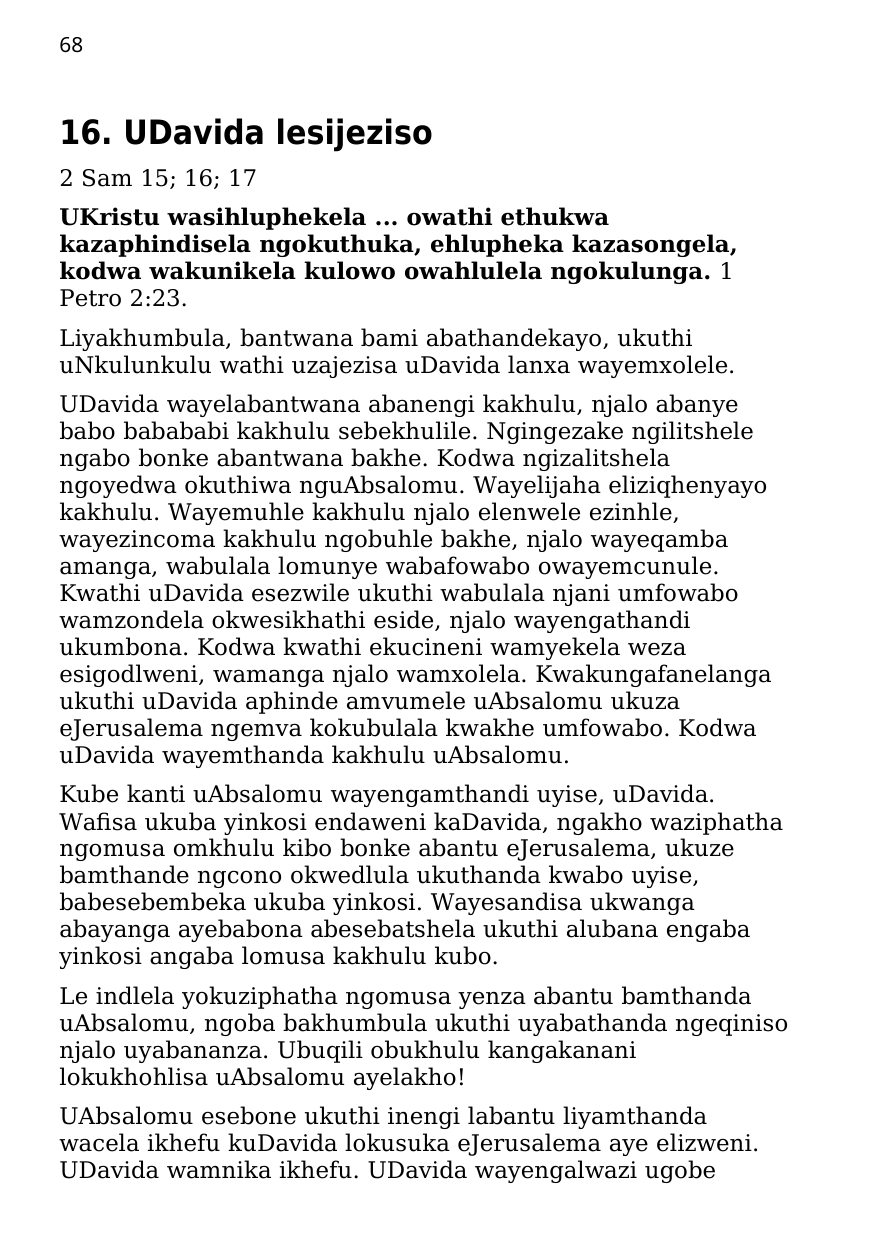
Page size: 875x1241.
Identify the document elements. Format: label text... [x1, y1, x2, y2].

text UKristu wasihluphekela ... owathi ethukwa kazaphindisela ngokuthuka, ehlupheka kazasongela, kodwa wakunikela kulowo owahlulela ngokulunga. 1 Petro 2:23. [59, 204, 791, 312]
text UDavida wayelabantwana abanengi kakhulu, njalo abanye babo babababi kakhulu sebekhulile. Ngingezake ngilitshele ngabo bonke abantwana bakhe. Kodwa ngizalitshela ngoyedwa okuthiwa nguAbsalomu. Wayelijaha eliziqhenyayo kakhulu. Wayemuhle kakhulu njalo elenwele ezinhle, wayezincoma kakhulu ngobuhle bakhe, njalo wayeqamba amanga, wabulala lomunye wabafowabo owayemcunule. Kwathi uDavida esezwile ukuthi wabulala njani umfowabo wamzondela okwesikhathi eside, njalo wayengathandi ukumbona. Kodwa kwathi ekucineni wamyekela weza esigodlweni, wamanga njalo wamxolela. Kwakungafanelanga ukuthi uDavida aphinde amvumele uAbsalomu ukuza eJerusalema ngemva kokubulala kwakhe umfowabo. Kodwa uDavida wayemthanda kakhulu uAbsalomu. [59, 391, 791, 769]
text Liyakhumbula, bantwana bami abathandekayo, ukuthi uNkulunkulu wathi uzajezisa uDavida lanxa wayemxolele. [59, 325, 791, 379]
text Kube kanti uAbsalomu wayengamthandi uyise, uDavida. Wafisa ukuba yinkosi endaweni kaDavida, ngakho waziphatha ngomusa omkhulu kibo bonke abantu eJerusalema, ukuze bamthande ngcono okwedlula ukuthanda kwabo uyise, babesebembeka ukuba yinkosi. Wayesandisa ukwanga abayanga ayebabona abesebatshela ukuthi alubana engaba yinkosi angaba lomusa kakhulu kubo. [59, 781, 791, 970]
text 2 Sam 15; 16; 17 [59, 165, 791, 192]
subtitle 16. UDavida lesijeziso [59, 113, 791, 152]
text Le indlela yokuziphatha ngomusa yenza abantu bamthanda uAbsalomu, ngoba bakhumbula ukuthi uyabathanda ngeqiniso njalo uyabananza. Ubuqili obukhulu kangakanani lokukhohlisa uAbsalomu ayelakho! [59, 983, 791, 1091]
text UAbsalomu esebone ukuthi inengi labantu liyamthanda wacela ikhefu kuDavida lokusuka eJerusalema aye elizweni. UDavida wamnika ikhefu. UDavida wayengalwazi ugobe [59, 1103, 791, 1184]
